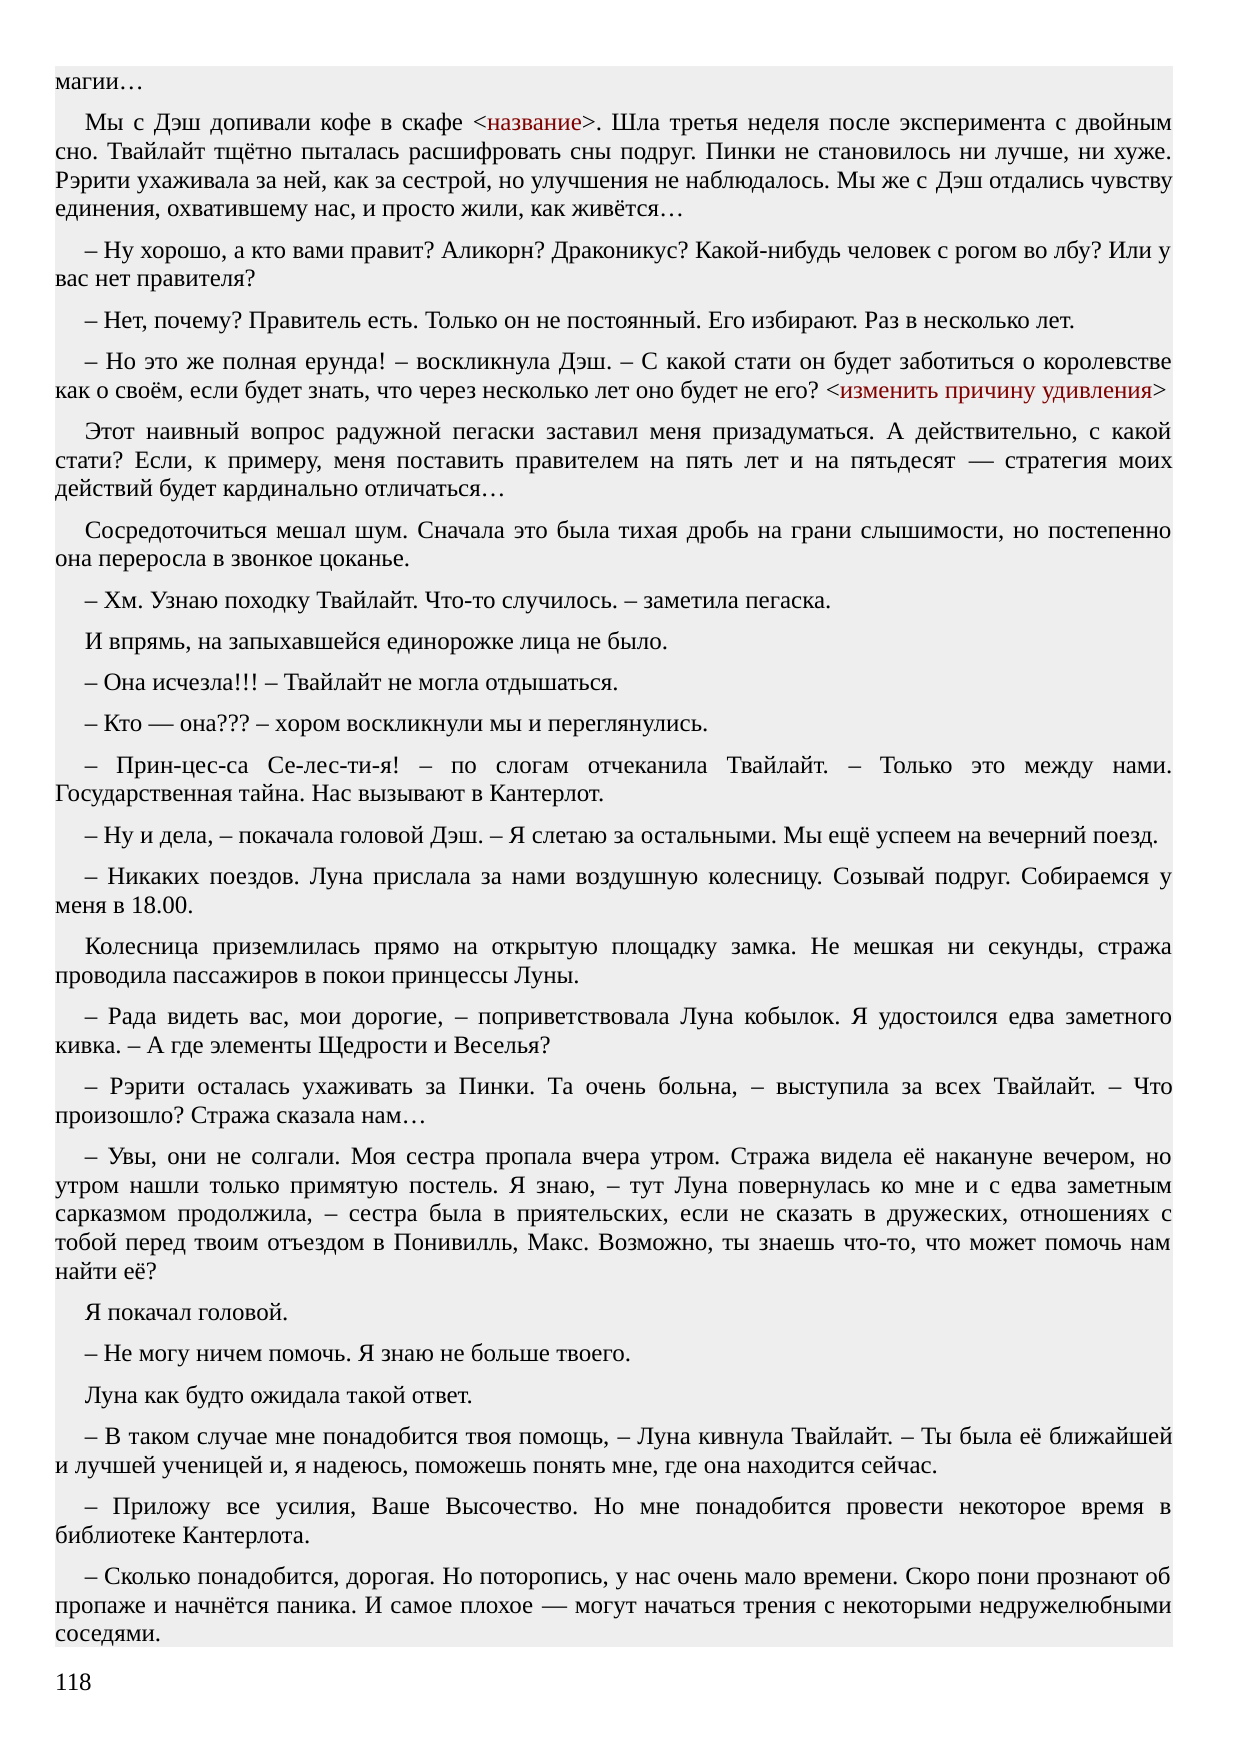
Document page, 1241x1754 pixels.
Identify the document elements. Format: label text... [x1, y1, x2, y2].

text Колесница приземлилась прямо на открытую площадку замка. Не мешкая ни секунды, стража проводила пассажиров в покои принцессы Луны. [55, 931, 1173, 988]
text – Приложу все усилия, Ваше Высочество. Но мне понадобится провести некоторое время в библиотеке Кантерлота. [55, 1491, 1173, 1548]
text Сосредоточиться мешал шум. Сначала это была тихая дробь на грани слышимости, но постепенно она переросла в звонкое цоканье. [55, 515, 1173, 572]
text – Прин-цес-са Се-лес-ти-я! – по слогам отчеканила Твайлайт. – Только это между нами. Государственная тайна. Нас вызывают в Кантерлот. [55, 750, 1173, 807]
text – Не могу ничем помочь. Я знаю не больше твоего. [55, 1338, 1173, 1367]
text – Она исчезла!!! – Твайлайт не могла отдышаться. [55, 667, 1173, 696]
text – Рэрити осталась ухаживать за Пинки. Та очень больна, – выступила за всех Твайлайт. – Что произошло? Стража сказала нам… [55, 1071, 1173, 1128]
text – Ну хорошо, а кто вами правит? Аликорн? Драконикус? Какой-нибудь человек с рогом во лбу? Или у вас нет правителя? [55, 235, 1173, 292]
text – Хм. Узнаю походку Твайлайт. Что-то случилось. – заметила пегаска. [55, 585, 1173, 613]
text И впрямь, на запыхавшейся единорожке лица не было. [55, 626, 1173, 655]
text Луна как будто ожидала такой ответ. [55, 1380, 1173, 1408]
text – Увы, они не солгали. Моя сестра пропала вчера утром. Стража видела её накануне вечером, но утром нашли только примятую постель. Я знаю, – тут Луна повернулась ко мне и с едва заметным сарказмом продолжила, – сестра была в приятельских, если не сказать в дружеских, отношениях с тобой перед твоим отъездом в Понивилль, Макс. Возможно, ты знаешь что-то, что может помочь нам найти её? [55, 1141, 1173, 1285]
text Мы с Дэш допивали кофе в cкафе <название>. Шла третья неделя после эксперимента с двойным сно. Твайлайт тщётно пыталась расшифровать сны подруг. Пинки не становилось ни лучше, ни хуже. Рэрити ухаживала за ней, как за сестрой, но улучшения не наблюдалось. Мы же с Дэш отдались чувству единения, охватившему нас, и просто жили, как живётся… [55, 107, 1173, 222]
text – Но это же полная ерунда! – воскликнула Дэш. – С какой стати он будет заботиться о королевстве как о своём, если будет знать, что через несколько лет оно будет не его? <изменить причину удивления> [55, 346, 1173, 403]
text – Рада видеть вас, мои дорогие, – поприветствовала Луна кобылок. Я удостоился едва заметного кивка. – А где элементы Щедрости и Веселья? [55, 1001, 1173, 1058]
text Я покачал головой. [55, 1297, 1173, 1326]
text – В таком случае мне понадобится твоя помощь, – Луна кивнула Твайлайт. – Ты была её ближайшей и лучшей ученицей и, я надеюсь, поможешь понять мне, где она находится сейчас. [55, 1421, 1173, 1478]
text – Кто — она??? – хором воскликнули мы и переглянулись. [55, 708, 1173, 737]
text магии… [55, 66, 1173, 95]
text – Ну и дела, – покачала головой Дэш. – Я слетаю за остальными. Мы ещё успеем на вечерний поезд. [55, 820, 1173, 848]
text – Никаких поездов. Луна прислала за нами воздушную колесницу. Созывай подруг. Собираемся у меня в 18.00. [55, 861, 1173, 918]
text – Нет, почему? Правитель есть. Только он не постоянный. Его избирают. Раз в несколько лет. [55, 305, 1173, 333]
text Этот наивный вопрос радужной пегаски заставил меня призадуматься. А действительно, с какой стати? Если, к примеру, меня поставить правителем на пять лет и на пятьдесят — стратегия моих действий будет кардинально отличаться… [55, 416, 1173, 502]
text – Сколько понадобится, дорогая. Но поторопись, у нас очень мало времени. Скоро пони прознают об пропаже и начнётся паника. И самое плохое — могут начаться трения с некоторыми недружелюбными соседями. [55, 1561, 1173, 1647]
